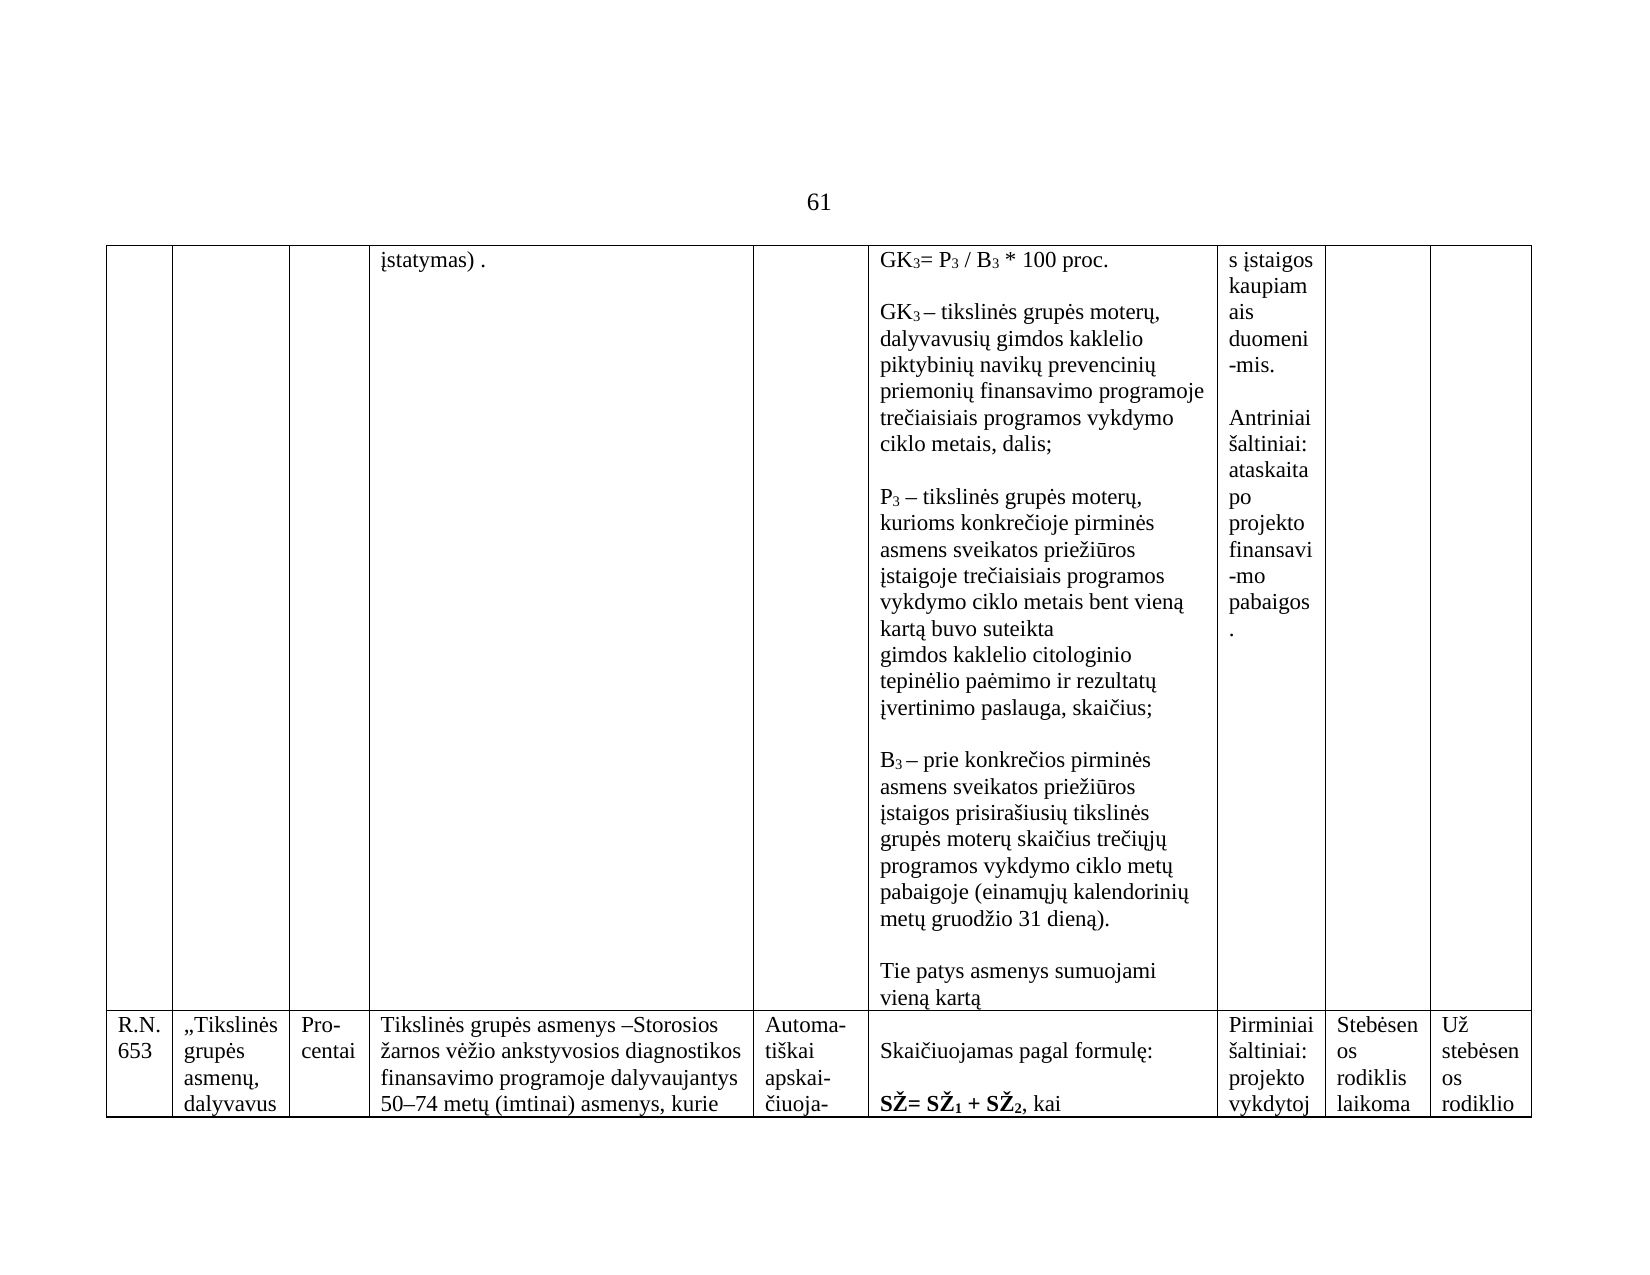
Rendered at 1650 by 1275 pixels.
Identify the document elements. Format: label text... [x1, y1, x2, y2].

table_cell įstatymas) . [370, 246, 753, 1010]
table_cell Stebėsenos rodiklis laikoma [1326, 1011, 1430, 1116]
table_cell [173, 246, 289, 1010]
table_cell Pro-centai [290, 1011, 369, 1116]
table_cell s įstaigos kaupiamais duomeni-mis. Antriniai šaltiniai: ataskaita po projekto finansavi-mo pabaigos. [1218, 246, 1325, 1010]
table_cell [107, 246, 172, 1010]
table_cell Už stebėsenos rodiklio [1431, 1011, 1531, 1116]
table_cell Tikslinės grupės asmenys –Storosios žarnos vėžio ankstyvosios diagnostikos finansavimo programoje dalyvaujantys 50–74 metų (imtinai) asmenys, kurie [370, 1011, 753, 1116]
table_cell [1326, 246, 1430, 1010]
table_cell Automa-tiškai apskai-čiuoja- [754, 1011, 868, 1116]
table_cell R.N.653 [107, 1011, 172, 1116]
table_cell [754, 246, 868, 1010]
table_cell „Tikslinės grupės asmenų, dalyvavus [173, 1011, 289, 1116]
table_cell Skaičiuojamas pagal formulę: SŽ= SŽ1 + SŽ2, kai [869, 1011, 1217, 1116]
table_cell [1431, 246, 1531, 1010]
table_cell Pirminiai šaltiniai: projekto vykdytoj [1218, 1011, 1325, 1116]
table_cell [290, 246, 369, 1010]
table_cell GK3= P3 / B3 * 100 proc. GK3 – tikslinės grupės moterų, dalyvavusių gimdos kaklelio piktybinių navikų prevencinių priemonių finansavimo programoje trečiaisiais programos vykdymo ciklo metais, dalis; P3 – tikslinės grupės moterų, kurioms konkrečioje pirminės asmens sveikatos priežiūros įstaigoje trečiaisiais programos vykdymo ciklo metais bent vieną kartą buvo suteikta gimdos kaklelio citologinio tepinėlio paėmimo ir rezultatų įvertinimo paslauga, skaičius; B3 – prie konkrečios pirminės asmens sveikatos priežiūros įstaigos prisirašiusių tikslinės grupės moterų skaičius trečiųjų programos vykdymo ciklo metų pabaigoje (einamųjų kalendorinių metų gruodžio 31 dieną). Tie patys asmenys sumuojami vieną kartą [869, 246, 1217, 1010]
